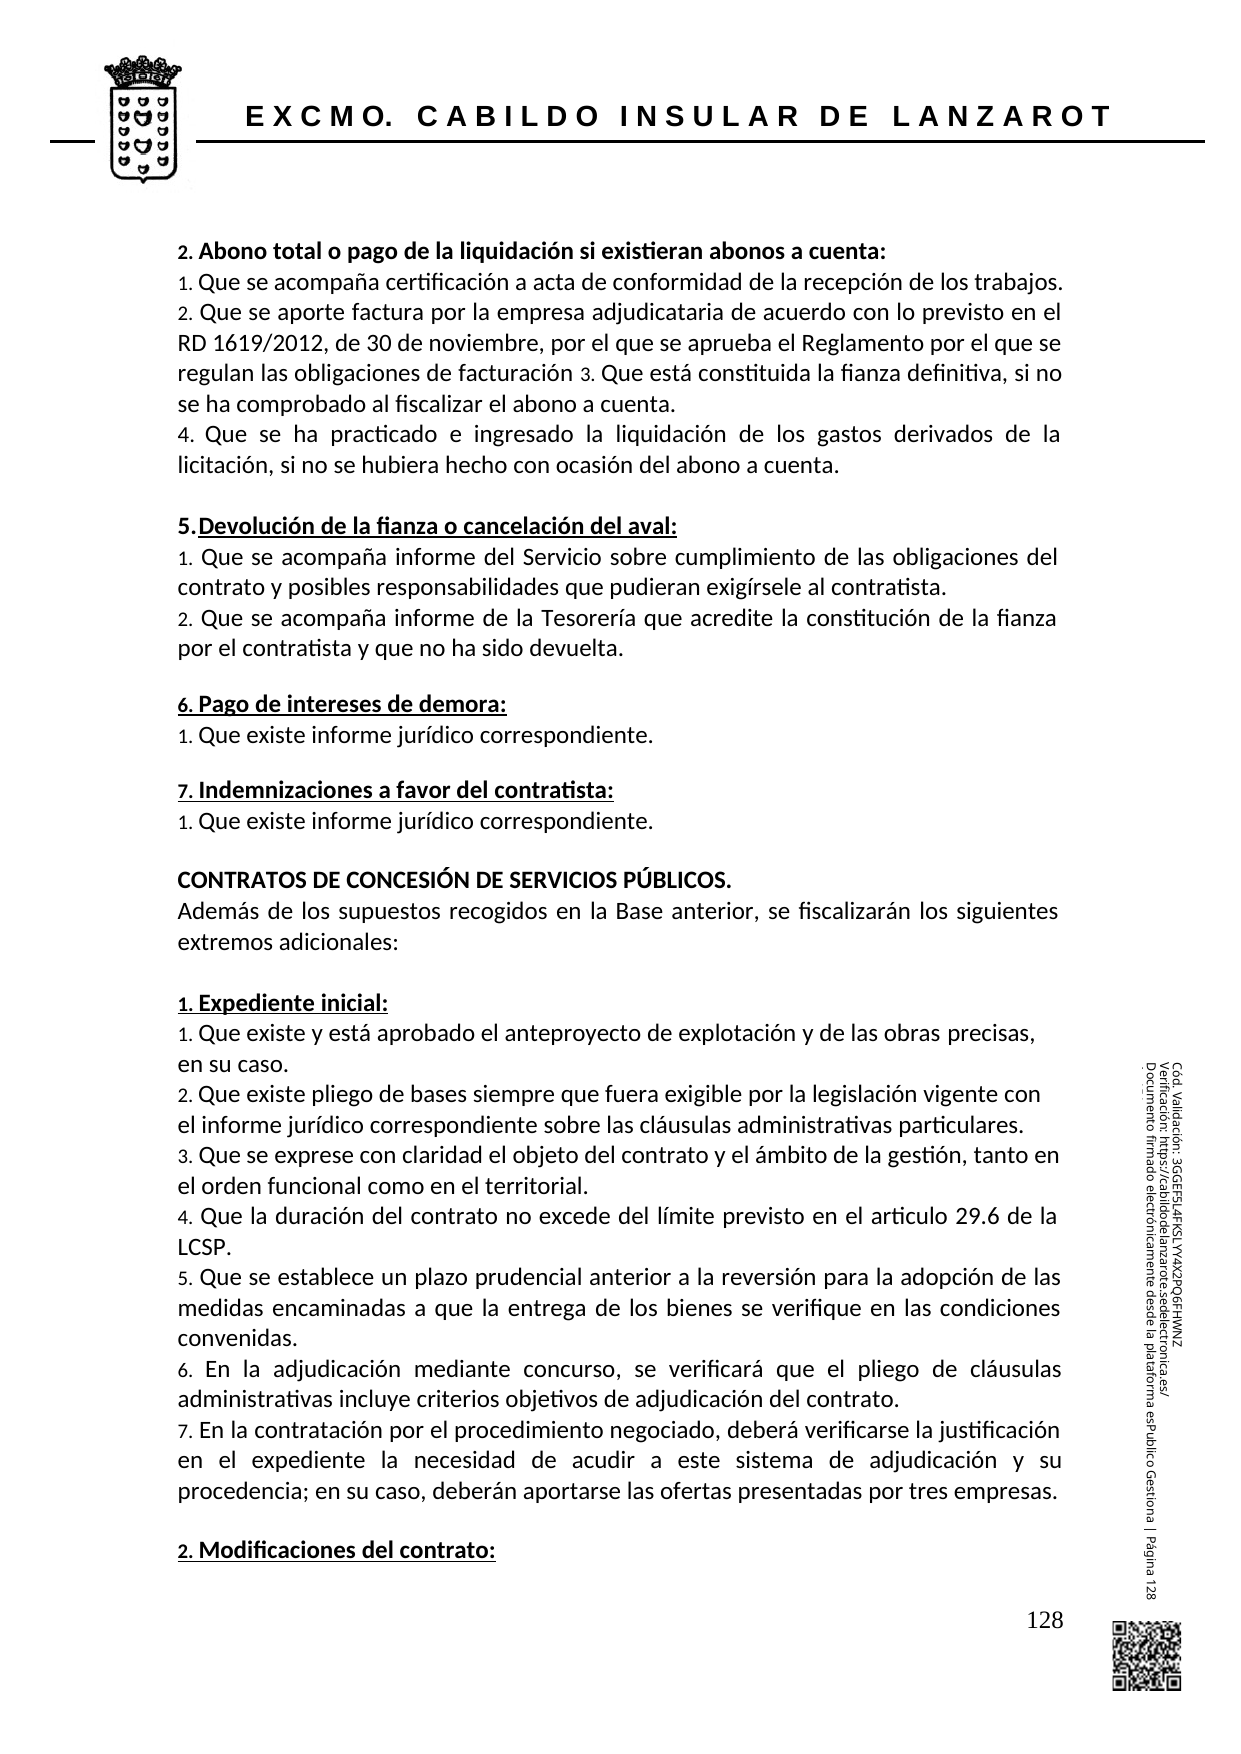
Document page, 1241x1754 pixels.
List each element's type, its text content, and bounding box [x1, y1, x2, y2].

list Que se acompaña informe del Servicio sobre cumplimiento de las obligaciones del contrato y posibles responsabilidades que pudieran exigírsele al contratista. [177, 541, 1062, 602]
subtitle 6. Pago de intereses de demora: [177, 688, 1192, 719]
picture [1112, 1621, 1182, 1691]
subtitle 7. Indemnizaciones a favor del contratista: [177, 775, 1192, 805]
text 1. Que existe informe jurídico correspondiente. [177, 719, 1192, 749]
text 128 [164, 1606, 1063, 1634]
text Además de los supuestos recogidos en la Base anterior, se fiscalizarán los siguientes extremos adicionales: [177, 895, 1068, 956]
subtitle 2. Abono total o pago de la liquidación si existieran abonos a cuenta: [177, 236, 1192, 266]
list Que existe y está aprobado el anteproyecto de explotación y de las obras precisas, en su caso. [177, 1017, 1063, 1078]
subtitle 2. Modificaciones del contrato: [177, 1534, 1143, 1565]
list Que se acompaña informe de la Tesorería que acredite la constitución de la fianza por el contratista y que no ha sido devuelta. [177, 602, 1061, 663]
text 1. Que existe informe jurídico correspondiente. [177, 805, 1192, 836]
list Verificación: https://cabildodelanzarote.sedelectronica.es/ [1158, 1063, 1171, 1611]
picture [95, 39, 196, 193]
list En la contratación por el procedimiento negociado, deberá verificarse la justificación en el expediente la necesidad de acudir a este sistema de adjudicación y su procedencia; en su caso, deberán aportarse las ofertas presentadas por tres empresas. [177, 1414, 1062, 1506]
subtitle Devolución de la fianza o cancelación del aval: [177, 510, 1192, 541]
list Que se establece un plazo prudencial anterior a la reversión para la adopción de las medidas encaminadas a que la entrega de los bienes se verifique en las condiciones convenidas. [177, 1261, 1062, 1353]
list Que la duración del contrato no excede del límite previsto en el articulo 29.6 de la LCSP. [177, 1200, 1062, 1261]
subtitle CONTRATOS DE CONCESIÓN DE SERVICIOS PÚBLICOS. [177, 864, 1192, 895]
list Que existe pliego de bases siempre que fuera exigible por la legislación vigente con el informe jurídico correspondiente sobre las cláusulas administrativas particulares. [177, 1078, 1061, 1139]
list Que se acompaña certificación a acta de conformidad de la recepción de los trabajos. [177, 266, 1192, 297]
list Que se aporte factura por la empresa adjudicataria de acuerdo con lo previsto en el RD 1619/2012, de 30 de noviembre, por el que se aprueba el Reglamento por el que se regulan las obligaciones de facturación 3. Que está constituida la fianza definitiva, si no se ha comprobado al fiscalizar el abono a cuenta. [177, 297, 1063, 419]
list Que se ha practicado e ingresado la liquidación de los gastos derivados de la licitación, si no se hubiera hecho con ocasión del abono a cuenta. [177, 419, 1061, 480]
subtitle 1. Expediente inicial: [177, 987, 1192, 1017]
list En la adjudicación mediante concurso, se verificará que el pliego de cláusulas administrativas incluye criterios objetivos de adjudicación del contrato. [177, 1353, 1062, 1414]
list Cód. Validación: 3GGEF5L4FKSLYY4X2PQ6FHWNZ [1171, 1063, 1184, 1611]
list Documento firmado electrónicamente desde la plataforma esPublico Gestiona | Página 128 de 151 [1143, 1063, 1158, 1611]
list Que se exprese con claridad el objeto del contrato y el ámbito de la gestión, tanto en el orden funcional como en el territorial. [177, 1139, 1062, 1200]
